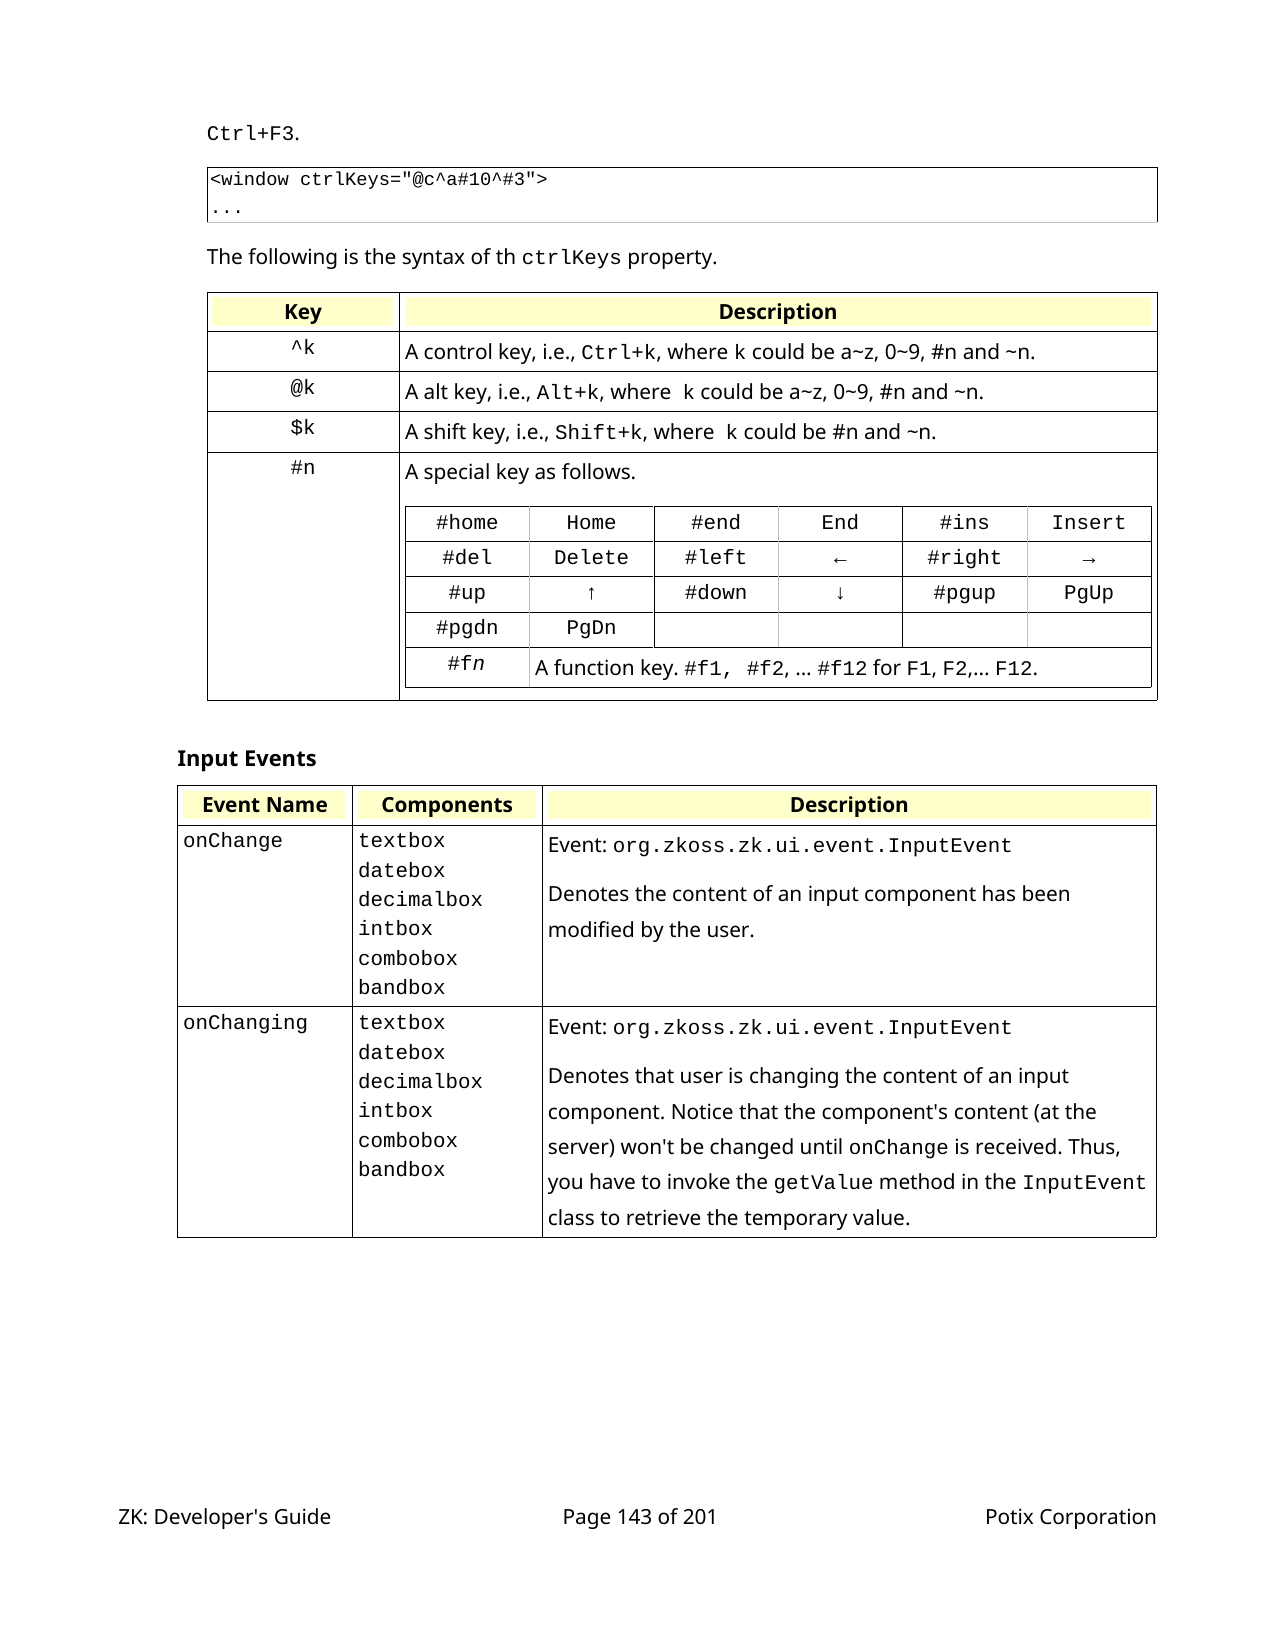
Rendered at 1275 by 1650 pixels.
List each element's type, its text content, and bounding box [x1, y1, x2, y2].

table_cell Event: org.zkoss.zk.ui.event.InputEvent Denotes that user is changing the content of an input component. Notice that the component's content (at the server) won't be changed until onChange is received. Thus, you have to invoke the getValue method in the InputEvent class to retrieve the temporary value. [543, 1007, 1156, 1237]
table_cell #n [208, 453, 399, 700]
table_cell #up [406, 577, 529, 612]
table_header Components [353, 786, 542, 825]
table_cell [655, 613, 778, 647]
table_cell @k [208, 372, 399, 411]
table_cell onChange [178, 826, 352, 1006]
text <window ctrlKeys="@c^a#10^#3"> [208, 168, 1157, 192]
subtitle Input Events [177, 742, 1157, 772]
table_cell A alt key, i.e., Alt+k, where k could be a~z, 0~9, #n and ~n. [400, 372, 1157, 411]
table_header End [779, 507, 902, 541]
table_cell A special key as follows. [400, 453, 1157, 700]
table_header Home [530, 507, 653, 541]
table_cell $k [208, 412, 399, 452]
table_header Key [208, 293, 399, 331]
table_cell A function key. #f1, #f2, ... #f12 for F1, F2,... F12. [530, 648, 1151, 687]
table_cell Event: org.zkoss.zk.ui.event.InputEvent Denotes the content of an input component has been modified by the user. [543, 826, 1156, 1006]
table_header Description [543, 786, 1156, 825]
table_cell ← [779, 542, 902, 576]
text Ctrl+F3. [207, 118, 1157, 147]
text ... [208, 194, 1157, 222]
table_cell #pgdn [406, 613, 529, 647]
table_header #end [655, 507, 778, 541]
table_cell [903, 613, 1027, 647]
table_cell textbox datebox decimalbox intbox combobox bandbox [353, 1007, 542, 1237]
table_header Event Name [178, 786, 352, 825]
table_cell #pgup [903, 577, 1027, 612]
text The following is the syntax of th ctrlKeys property. [207, 242, 1157, 271]
table_cell → [1028, 542, 1151, 576]
table_header Description [400, 293, 1157, 331]
table_header #ins [903, 507, 1027, 541]
table_cell ↑ [530, 577, 653, 612]
table_cell textbox datebox decimalbox intbox combobox bandbox [353, 826, 542, 1006]
table_header #home [406, 507, 529, 541]
table_cell PgDn [530, 613, 653, 647]
table_cell A control key, i.e., Ctrl+k, where k could be a~z, 0~9, #n and ~n. [400, 332, 1157, 371]
table_cell #down [655, 577, 778, 612]
table_cell [1028, 613, 1151, 647]
table_cell onChanging [178, 1007, 352, 1237]
table_cell #del [406, 542, 529, 576]
table_header Insert [1028, 507, 1151, 541]
table_cell #right [903, 542, 1027, 576]
table_cell Delete [530, 542, 653, 576]
table_cell #left [655, 542, 778, 576]
table_cell A shift key, i.e., Shift+k, where k could be #n and ~n. [400, 412, 1157, 452]
table_cell [779, 613, 902, 647]
table_cell PgUp [1028, 577, 1151, 612]
table_cell ↓ [779, 577, 902, 612]
table_cell ^k [208, 332, 399, 371]
table_cell #fn [406, 648, 529, 687]
